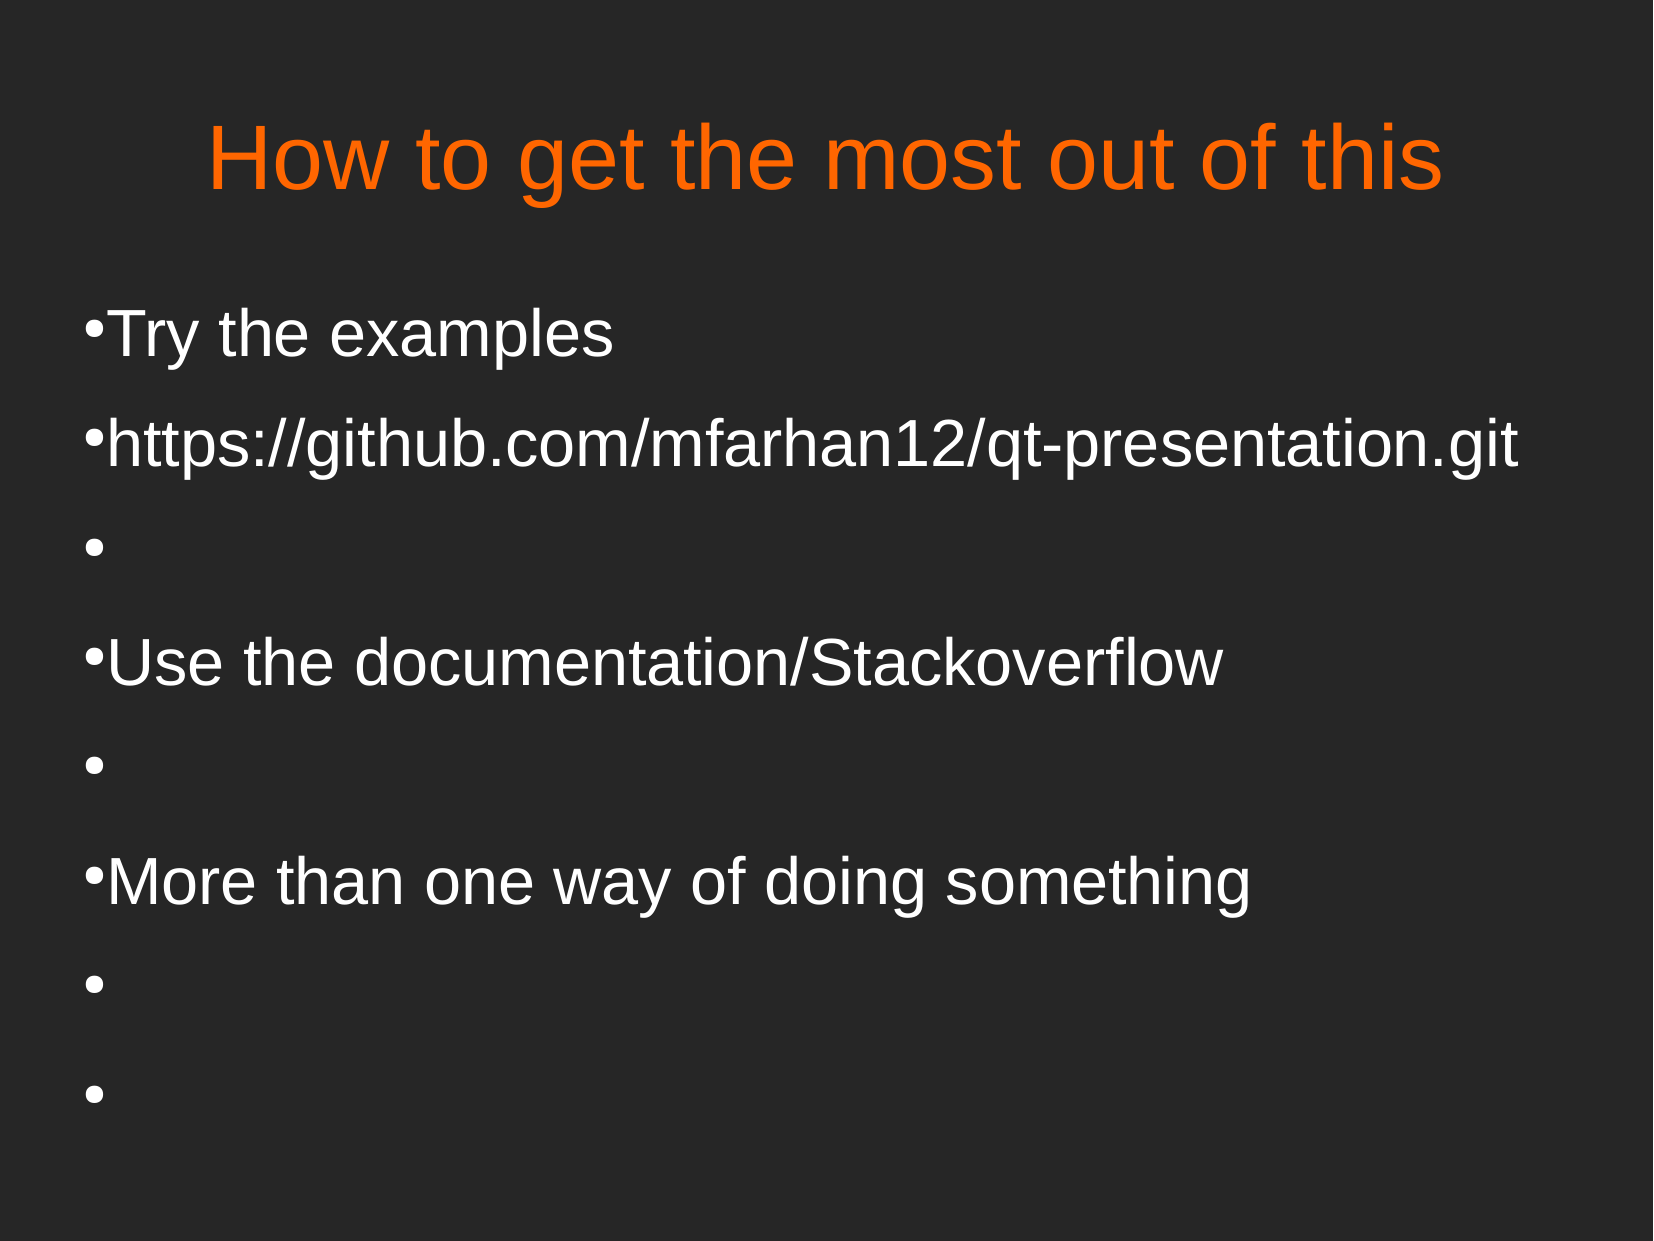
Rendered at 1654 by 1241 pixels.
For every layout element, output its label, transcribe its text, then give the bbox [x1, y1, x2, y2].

list Try the examples https://github.com/mfarhan12/qt-presentation.git Use the documentation/Stackoverflow More than one way of doing something [82, 290, 1571, 1010]
title How to get the most out of this [82, 97, 1571, 209]
